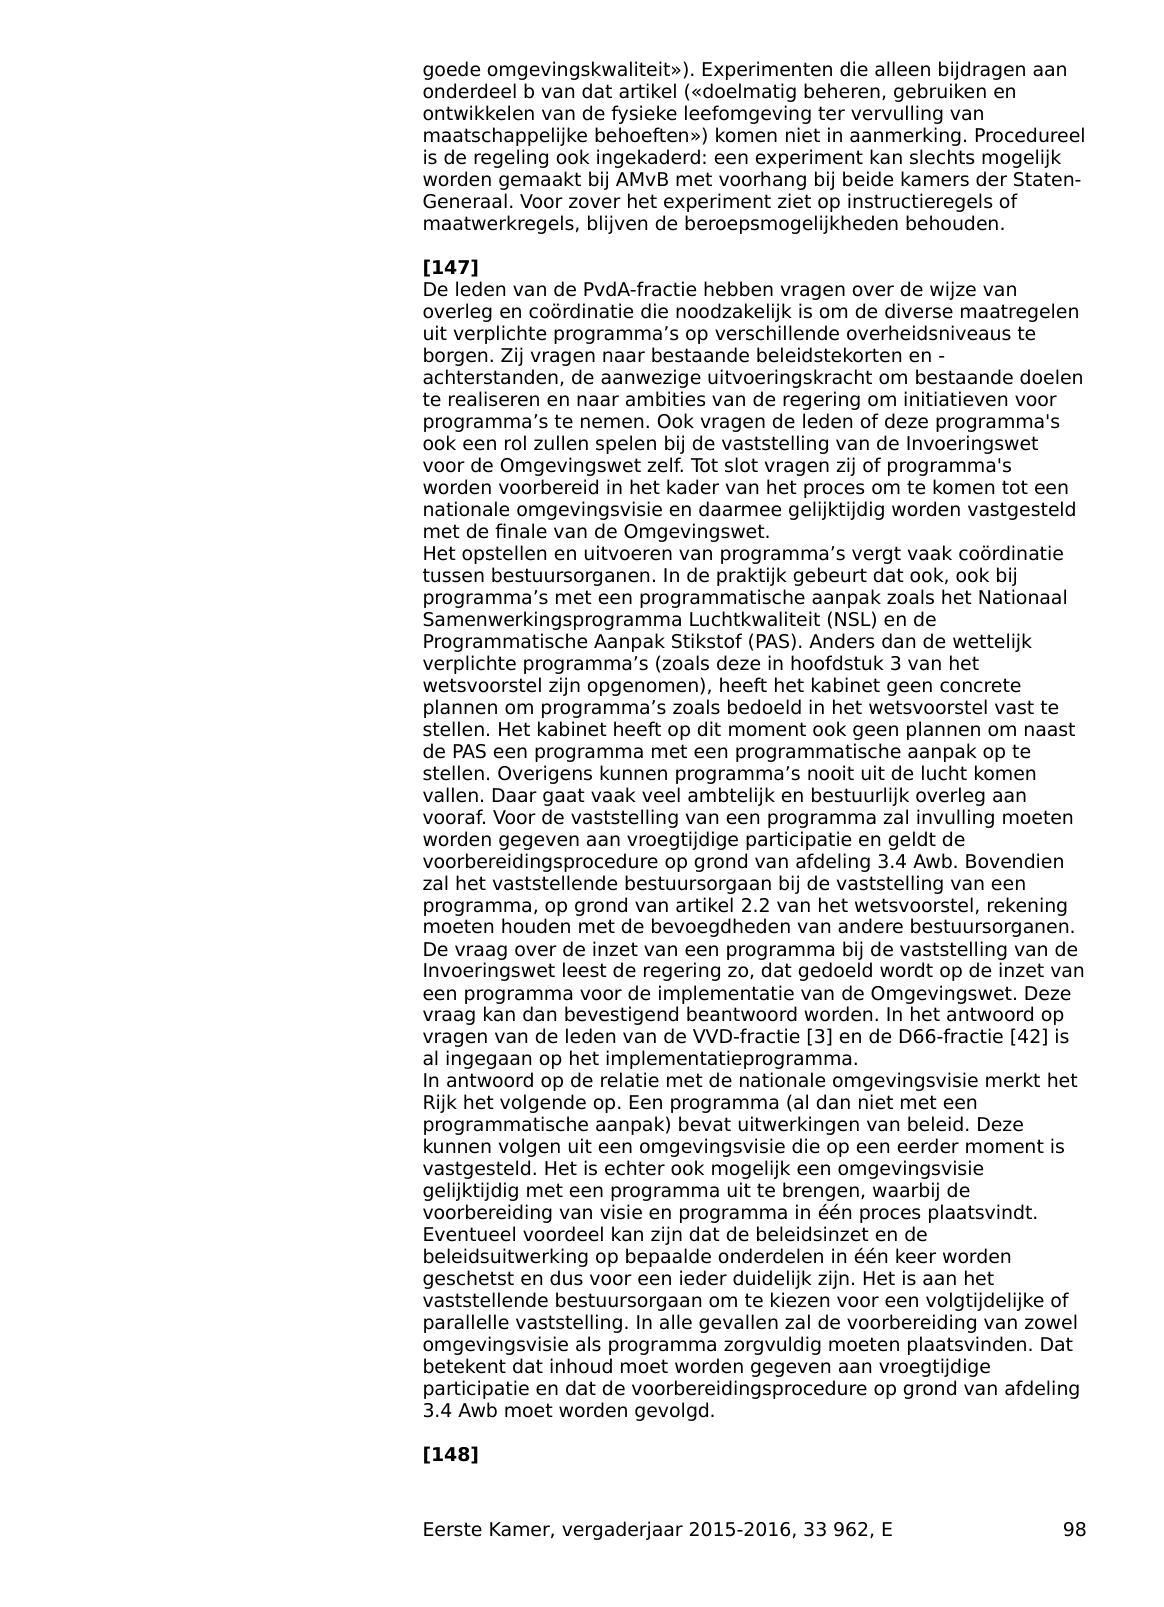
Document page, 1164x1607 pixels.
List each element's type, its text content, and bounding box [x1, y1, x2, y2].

text De leden van de PvdA-fractie hebben vragen over de wijze van overleg en coördinatie die noodzakelijk is om de diverse maatregelen uit verplichte programma’s op verschillende overheidsniveaus te borgen. Zij vragen naar bestaande beleidstekorten en -achterstanden, de aanwezige uitvoeringskracht om bestaande doelen te realiseren en naar ambities van de regering om initiatieven voor programma’s te nemen. Ook vragen de leden of deze programma's ook een rol zullen spelen bij de vaststelling van de Invoeringswet voor de Omgevingswet zelf. Tot slot vragen zij of programma's worden voorbereid in het kader van het proces om te komen tot een nationale omgevingsvisie en daarmee gelijktijdig worden vastgesteld met de finale van de Omgevingswet. [422, 279, 1087, 543]
text Het opstellen en uitvoeren van programma’s vergt vaak coördinatie tussen bestuursorganen. In de praktijk gebeurt dat ook, ook bij programma’s met een programmatische aanpak zoals het Nationaal Samenwerkingsprogramma Luchtkwaliteit (NSL) en de Programmatische Aanpak Stikstof (PAS). Anders dan de wettelijk verplichte programma’s (zoals deze in hoofdstuk 3 van het wetsvoorstel zijn opgenomen), heeft het kabinet geen concrete plannen om programma’s zoals bedoeld in het wetsvoorstel vast te stellen. Het kabinet heeft op dit moment ook geen plannen om naast de PAS een programma met een programmatische aanpak op te stellen. Overigens kunnen programma’s nooit uit de lucht komen vallen. Daar gaat vaak veel ambtelijk en bestuurlijk overleg aan vooraf. Voor de vaststelling van een programma zal invulling moeten worden gegeven aan vroegtijdige participatie en geldt de voorbereidingsprocedure op grond van afdeling 3.4 Awb. Bovendien zal het vaststellende bestuursorgaan bij de vaststelling van een programma, op grond van artikel 2.2 van het wetsvoorstel, rekening moeten houden met de bevoegdheden van andere bestuursorganen. [422, 543, 1087, 938]
text De vraag over de inzet van een programma bij de vaststelling van de Invoeringswet leest de regering zo, dat gedoeld wordt op de inzet van een programma voor de implementatie van de Omgevingswet. Deze vraag kan dan bevestigend beantwoord worden. In het antwoord op vragen van de leden van de VVD-fractie [3] en de D66-fractie [42] is al ingegaan op het implementatieprogramma. [422, 938, 1087, 1070]
text In antwoord op de relatie met de nationale omgevingsvisie merkt het Rijk het volgende op. Een programma (al dan niet met een programmatische aanpak) bevat uitwerkingen van beleid. Deze kunnen volgen uit een omgevingsvisie die op een eerder moment is vastgesteld. Het is echter ook mogelijk een omgevingsvisie gelijktijdig met een programma uit te brengen, waarbij de voorbereiding van visie en programma in één proces plaatsvindt. Eventueel voordeel kan zijn dat de beleidsinzet en de beleidsuitwerking op bepaalde onderdelen in één keer worden geschetst en dus voor een ieder duidelijk zijn. Het is aan het vaststellende bestuursorgaan om te kiezen voor een volgtijdelijke of parallelle vaststelling. In alle gevallen zal de voorbereiding van zowel omgevingsvisie als programma zorgvuldig moeten plaatsvinden. Dat betekent dat inhoud moet worden gegeven aan vroegtijdige participatie en dat de voorbereidingsprocedure op grond van afdeling 3.4 Awb moet worden gevolgd. [422, 1070, 1087, 1422]
text [147] [422, 257, 1087, 279]
text [148] [422, 1444, 1087, 1466]
text goede omgevingskwaliteit»). Experimenten die alleen bijdragen aan onderdeel b van dat artikel («doelmatig beheren, gebruiken en ontwikkelen van de fysieke leefomgeving ter vervulling van maatschappelijke behoeften») komen niet in aanmerking. Procedureel is de regeling ook ingekaderd: een experiment kan slechts mogelijk worden gemaakt bij AMvB met voorhang bij beide kamers der Staten-Generaal. Voor zover het experiment ziet op instructieregels of maatwerkregels, blijven de beroepsmogelijkheden behouden. [422, 59, 1087, 235]
